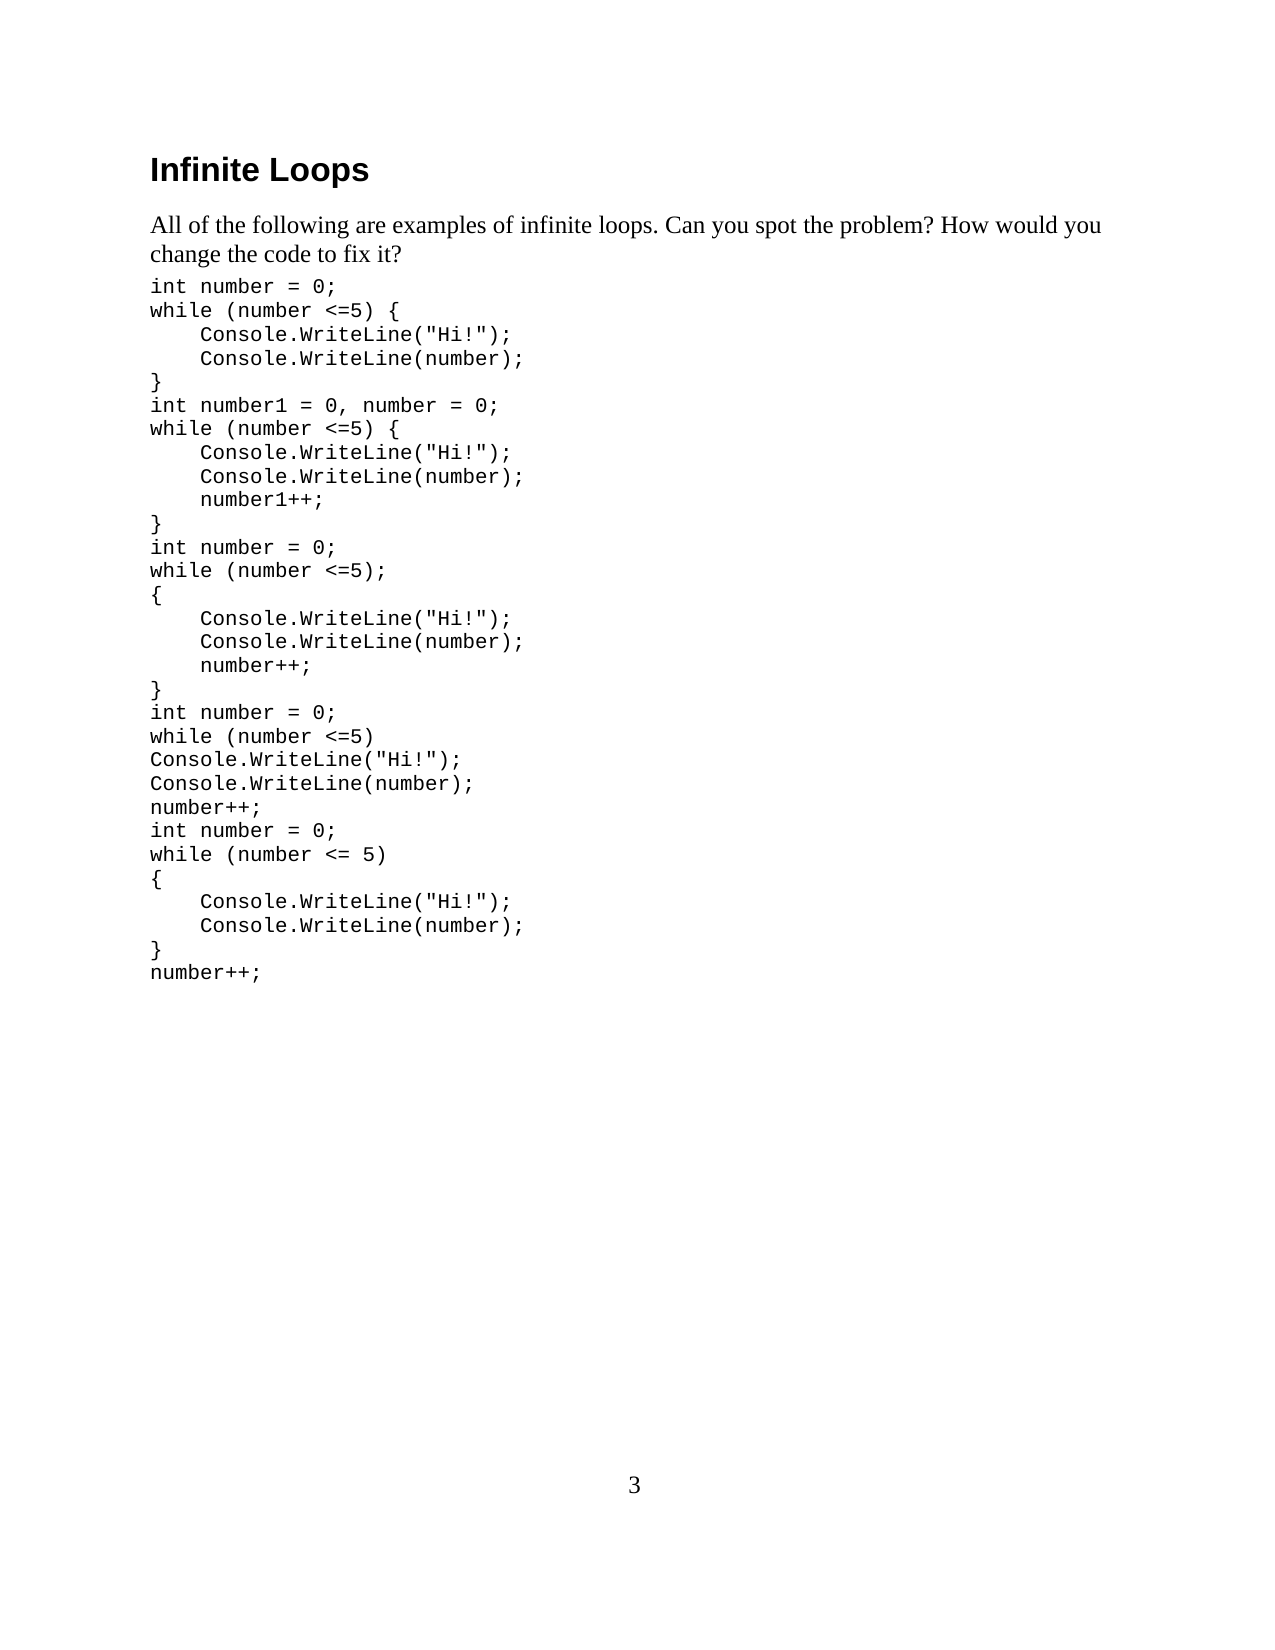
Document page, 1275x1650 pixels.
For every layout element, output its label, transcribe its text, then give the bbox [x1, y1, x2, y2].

subtitle Infinite Loops [150, 150, 1125, 189]
text { [150, 868, 1125, 891]
text while (number <=5) { [150, 300, 1125, 324]
text Console.WriteLine(number); [150, 347, 1125, 371]
text } [150, 678, 1125, 702]
text while (number <= 5) [150, 844, 1125, 868]
text Console.WriteLine(number); [150, 631, 1125, 655]
text { [150, 584, 1125, 608]
text Console.WriteLine(number); [150, 915, 1125, 939]
text while (number <=5) { [150, 418, 1125, 442]
text while (number <=5); [150, 560, 1125, 584]
text while (number <=5) [150, 726, 1125, 749]
text number++; [150, 797, 1125, 820]
text Console.WriteLine(number); [150, 466, 1125, 489]
text Console.WriteLine("Hi!"); [150, 891, 1125, 915]
text int number = 0; [150, 537, 1125, 560]
text Console.WriteLine(number); [150, 773, 1125, 797]
text All of the following are examples of infinite loops. Can you spot the problem? How would you change the code to fix it? [150, 210, 1125, 268]
text Console.WriteLine("Hi!"); [150, 749, 1125, 773]
text number1++; [150, 489, 1125, 513]
text number++; [150, 962, 1125, 986]
text number++; [150, 655, 1125, 678]
text int number = 0; [150, 702, 1125, 726]
text int number = 0; [150, 277, 1125, 300]
text } [150, 371, 1125, 395]
text Console.WriteLine("Hi!"); [150, 442, 1125, 466]
text } [150, 513, 1125, 537]
text Console.WriteLine("Hi!"); [150, 608, 1125, 631]
text } [150, 939, 1125, 962]
text int number = 0; [150, 820, 1125, 844]
text Console.WriteLine("Hi!"); [150, 324, 1125, 347]
text int number1 = 0, number = 0; [150, 395, 1125, 418]
